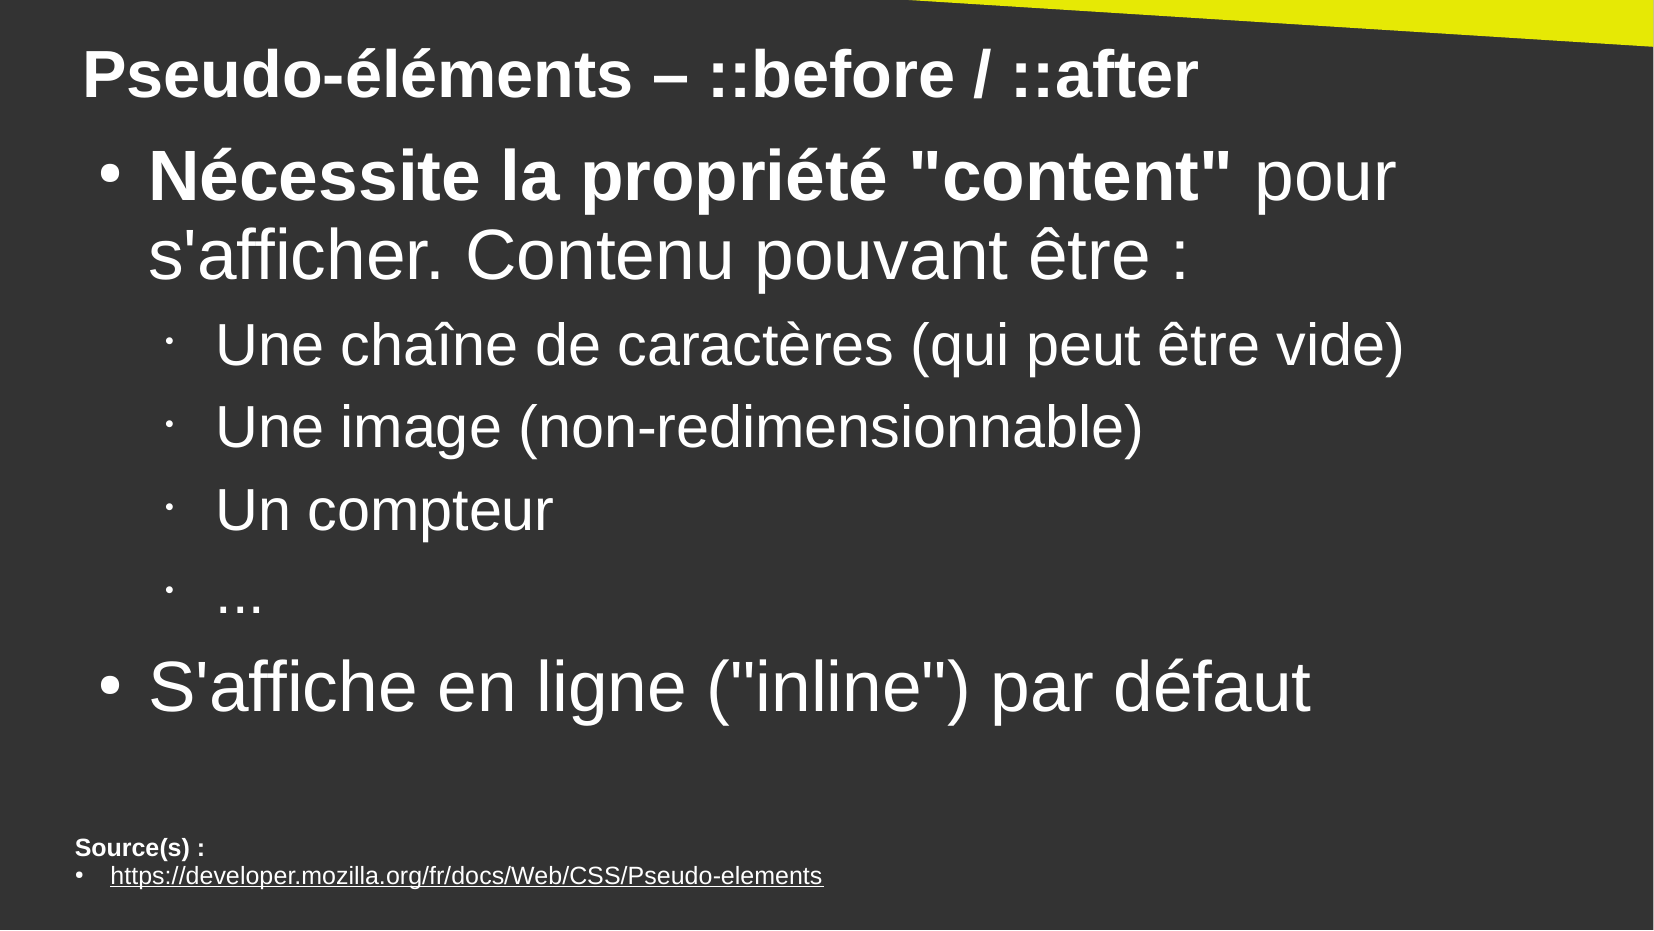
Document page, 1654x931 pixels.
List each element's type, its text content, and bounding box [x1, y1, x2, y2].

text_box [908, 0, 1654, 47]
list Nécessite la propriété "content" pour s'afficher. Contenu pouvant être : Une chaîne de caractères (qui peut être vide) Une image (non-redimensionnable) Un compteur ... S'affiche en ligne ("inline") par défaut [80, 135, 1620, 733]
title Pseudo-éléments – ::before / ::after [82, 37, 1571, 114]
text_box Source(s) : https://developer.mozilla.org/fr/docs/Web/CSS/Pseudo-elements [60, 826, 1583, 898]
